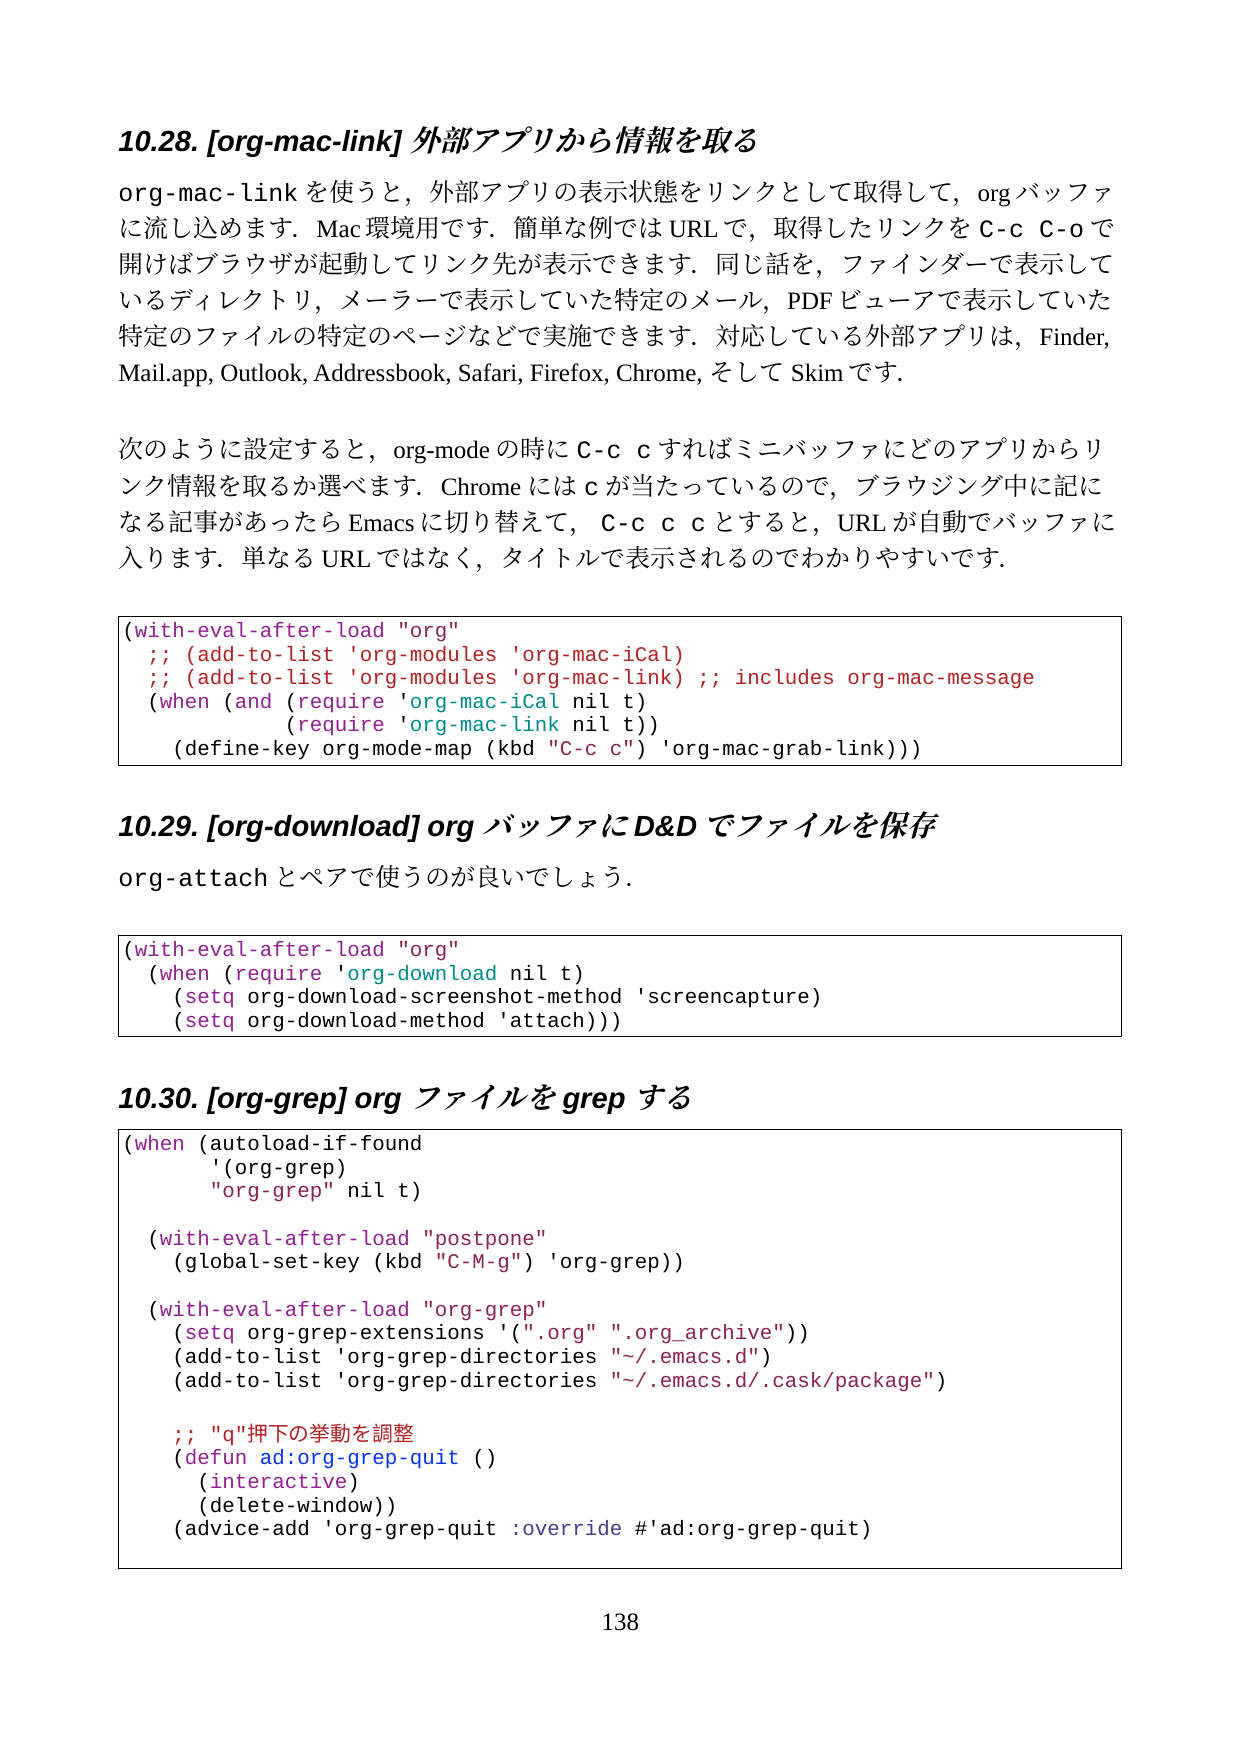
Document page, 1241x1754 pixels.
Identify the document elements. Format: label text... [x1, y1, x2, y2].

text (require 'org-mac-link nil t)) [119, 711, 1121, 734]
text (add-to-list 'org-grep-directories "~/.emacs.d/.cask/package") [119, 1366, 1121, 1389]
text (delete-window)) [119, 1491, 1121, 1514]
text (defun ad:org-grep-quit () [119, 1443, 1121, 1467]
text (add-to-list 'org-grep-directories "~/.emacs.d") [119, 1342, 1121, 1366]
text ;; (add-to-list 'org-modules 'org-mac-iCal) [119, 639, 1121, 663]
text (setq org-download-method 'attach))) [119, 1006, 1121, 1036]
text ;; "q"押下の挙動を調整 [119, 1413, 1121, 1443]
text (setq org-grep-extensions '(".org" ".org_archive")) [119, 1318, 1121, 1342]
text 次のように設定すると，org-modeの時に C-c c すればミニバッファにどのアプリからリンク情報を取るか選べます．Chrome には c が当たっているので，ブラウジング中に記になる記事があったらEmacsに切り替えて， C-c c c とすると，URLが自動でバッファに入ります．単なるURLではなく，タイトルで表示されるのでわかりやすいです． [118, 430, 1122, 603]
subtitle [org-mac-link] 外部アプリから情報を取る [118, 118, 1122, 160]
text (global-set-key (kbd "C-M-g") 'org-grep)) [119, 1247, 1121, 1271]
text (with-eval-after-load "org" [119, 617, 1121, 639]
text (with-eval-after-load "org" [119, 936, 1121, 959]
subtitle [org-grep] org ファイルを grep する [118, 1075, 1122, 1117]
text ;; (add-to-list 'org-modules 'org-mac-link) ;; includes org-mac-message [119, 663, 1121, 687]
text (when (and (require 'org-mac-iCal nil t) [119, 687, 1121, 711]
text (define-key org-mode-map (kbd "C-c c") 'org-mac-grab-link))) [119, 734, 1121, 765]
text (with-eval-after-load "postpone" [119, 1224, 1121, 1247]
text (with-eval-after-load "org-grep" [119, 1295, 1121, 1318]
text org-attach とペアで使うのが良いでしょう． [118, 857, 1122, 922]
text '(org-grep) [119, 1153, 1121, 1177]
text (advice-add 'org-grep-quit :override #'ad:org-grep-quit) [119, 1514, 1121, 1538]
text (setq org-download-screenshot-method 'screencapture) [119, 982, 1121, 1006]
text "org-grep" nil t) [119, 1177, 1121, 1200]
text (when (autoload-if-found [119, 1130, 1121, 1153]
subtitle [org-download] org バッファにD&Dでファイルを保存 [118, 803, 1122, 845]
text (when (require 'org-download nil t) [119, 959, 1121, 982]
text org-mac-link を使うと，外部アプリの表示状態をリンクとして取得して，orgバッファに流し込めます．Mac環境用です．簡単な例ではURLで，取得したリンクを C-c C-o で開けばブラウザが起動してリンク先が表示できます．同じ話を，ファインダーで表示しているディレクトリ，メーラーで表示していた特定のメール，PDFビューアで表示していた特定のファイルの特定のページなどで実施できます．対応している外部アプリは，Finder, Mail.app, Outlook, Addressbook, Safari, Firefox, Chrome, そして Skimです． [118, 172, 1122, 417]
text (interactive) [119, 1467, 1121, 1491]
